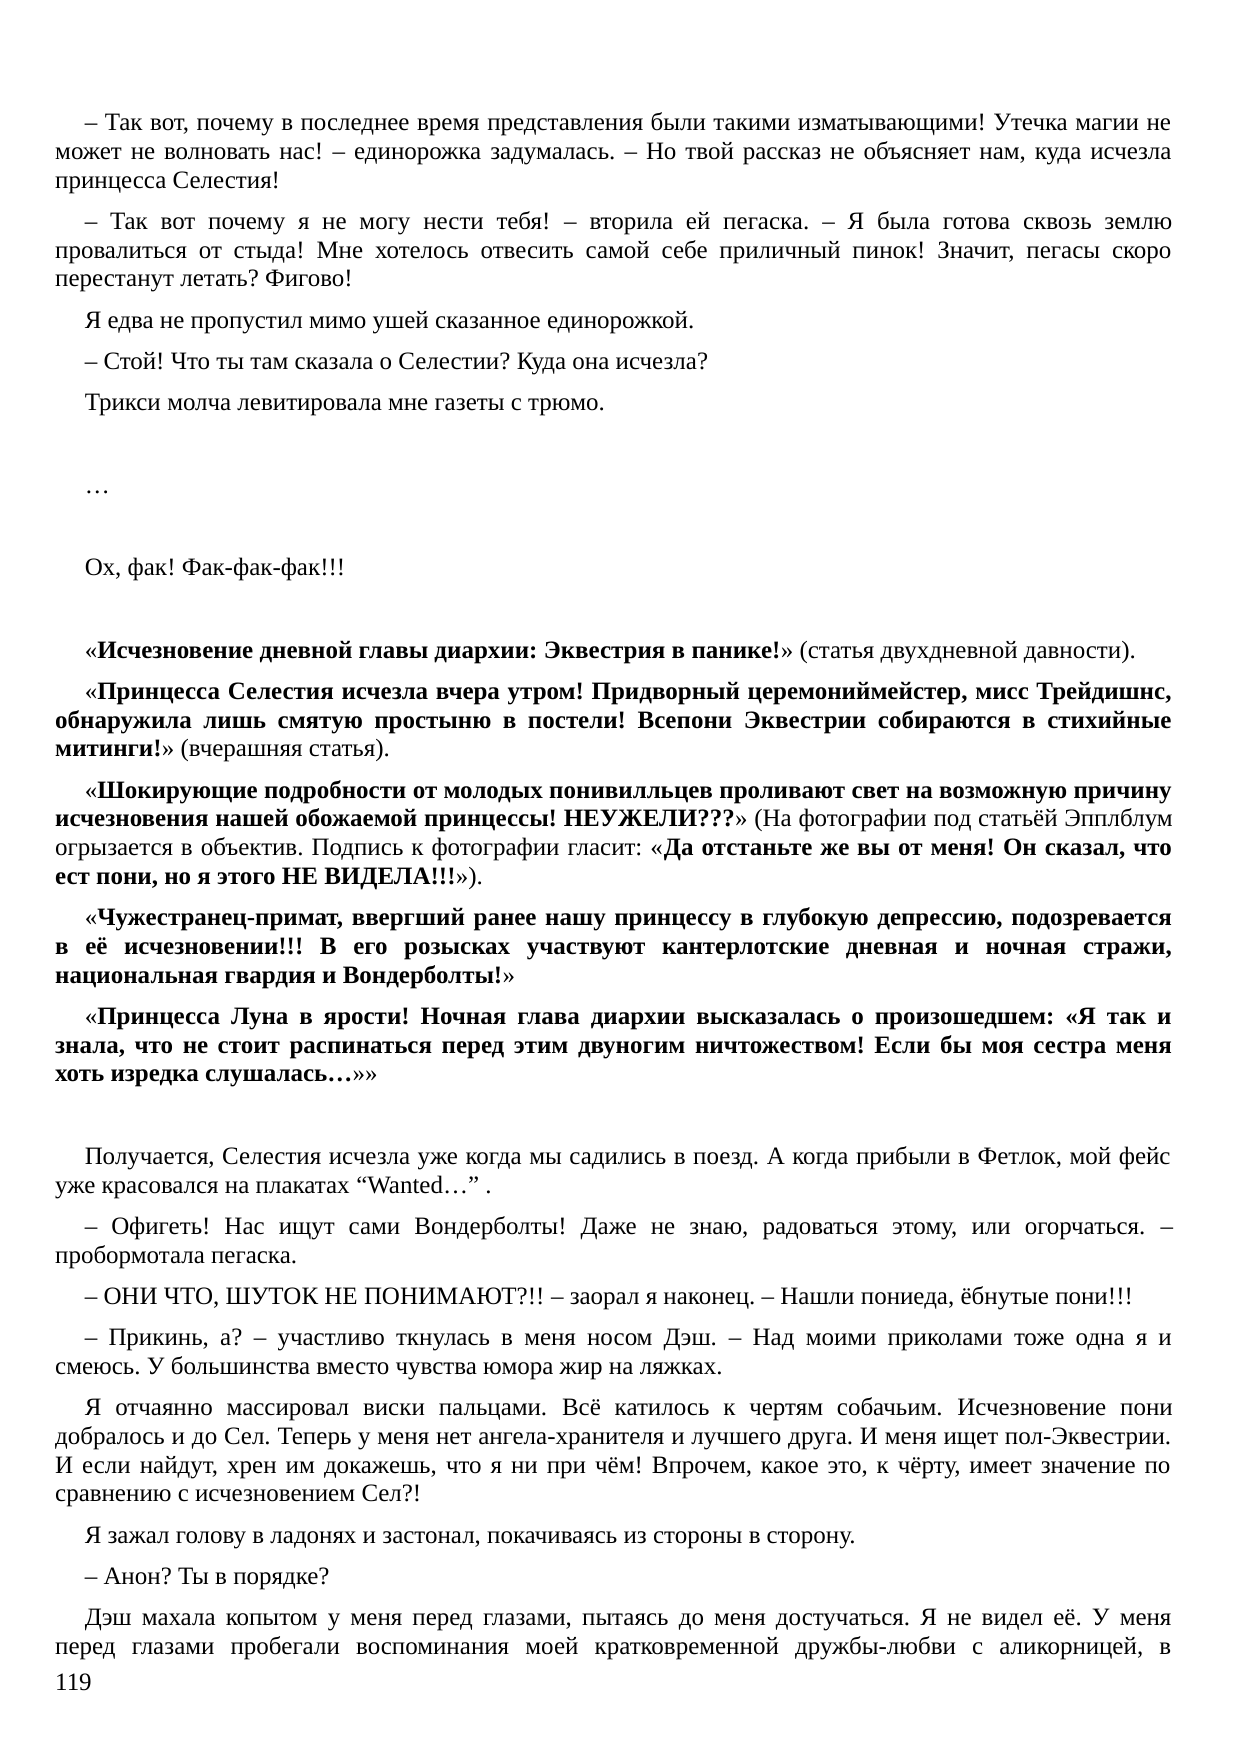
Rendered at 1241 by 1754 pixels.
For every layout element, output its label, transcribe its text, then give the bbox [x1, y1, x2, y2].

text Я зажал голову в ладонях и застонал, покачиваясь из стороны в сторону. [55, 1520, 1173, 1548]
text – Прикинь, а? – участливо ткнулась в меня носом Дэш. – Над моими приколами тоже одна я и смеюсь. У большинства вместо чувства юмора жир на ляжках. [55, 1322, 1173, 1380]
text – Анон? Ты в порядке? [55, 1561, 1173, 1590]
text Ох, фак! Фак-фак-фак!!! [55, 552, 1173, 581]
text «Чужестранец-примат, ввергший ранее нашу принцессу в глубокую депрессию, подозревается в её исчезновении!!! В его розысках участвуют кантерлотские дневная и ночная стражи, национальная гвардия и Вондерболты!» [55, 902, 1173, 988]
text Я отчаянно массировал виски пальцами. Всё катилось к чертям собачьим. Исчезновение пони добралось и до Сел. Теперь у меня нет ангела-хранителя и лучшего друга. И меня ищет пол-Эквестрии. И если найдут, хрен им докажешь, что я ни при чём! Впрочем, какое это, к чёрту, имеет значение по сравнению с исчезновением Сел?! [55, 1392, 1173, 1507]
text – Офигеть! Нас ищут сами Вондерболты! Даже не знаю, радоваться этому, или огорчаться. – пробормотала пегаска. [55, 1211, 1173, 1268]
text – Так вот, почему в последнее время представления были такими изматывающими! Утечка магии не может не волновать нас! – единорожка задумалась. – Но твой рассказ не объясняет нам, куда исчезла принцесса Селестия! [55, 107, 1173, 193]
text Я едва не пропустил мимо ушей сказанное единорожкой. [55, 305, 1173, 333]
text Дэш махала копытом у меня перед глазами, пытаясь до меня достучаться. Я не видел её. У меня перед глазами пробегали воспоминания моей кратковременной дружбы-любви с аликорницей, в [55, 1602, 1173, 1660]
text Трикси молча левитировала мне газеты с трюмо. [55, 387, 1173, 416]
text – Так вот почему я не могу нести тебя! – вторила ей пегаска. – Я была готова сквозь землю провалиться от стыда! Мне хотелось отвесить самой себе приличный пинок! Значит, пегасы скоро перестанут летать? Фигово! [55, 206, 1173, 292]
text «Принцесса Луна в ярости! Ночная глава диархии высказалась о произошедшем: «Я так и знала, что не стоит распинаться перед этим двуногим ничтожеством! Если бы моя сестра меня хоть изредка слушалась…»» [55, 1001, 1173, 1087]
text Получается, Селестия исчезла уже когда мы садились в поезд. А когда прибыли в Фетлок, мой фейс уже красовался на плакатах “Wanted…” . [55, 1141, 1173, 1198]
text … [55, 470, 1173, 498]
text – Стой! Что ты там сказала о Селестии? Куда она исчезла? [55, 346, 1173, 375]
text «Исчезновение дневной главы диархии: Эквестрия в панике!» (статья двухдневной давности). [55, 635, 1173, 663]
text – ОНИ ЧТО, ШУТОК НЕ ПОНИМАЮТ?!! – заорал я наконец. – Нашли пониеда, ёбнутые пони!!! [55, 1281, 1173, 1310]
text «Принцесса Селестия исчезла вчера утром! Придворный церемониймейстер, мисс Трейдишнс, обнаружила лишь смятую простыню в постели! Всепони Эквестрии собираются в стихийные митинги!» (вчерашняя статья). [55, 676, 1173, 762]
text «Шокирующие подробности от молодых понивилльцев проливают свет на возможную причину исчезновения нашей обожаемой принцессы! НЕУЖЕЛИ???» (На фотографии под статьёй Эпплблум огрызается в объектив. Подпись к фотографии гласит: «Да отстаньте же вы от меня! Он сказал, что ест пони, но я этого НЕ ВИДЕЛА!!!»). [55, 775, 1173, 890]
